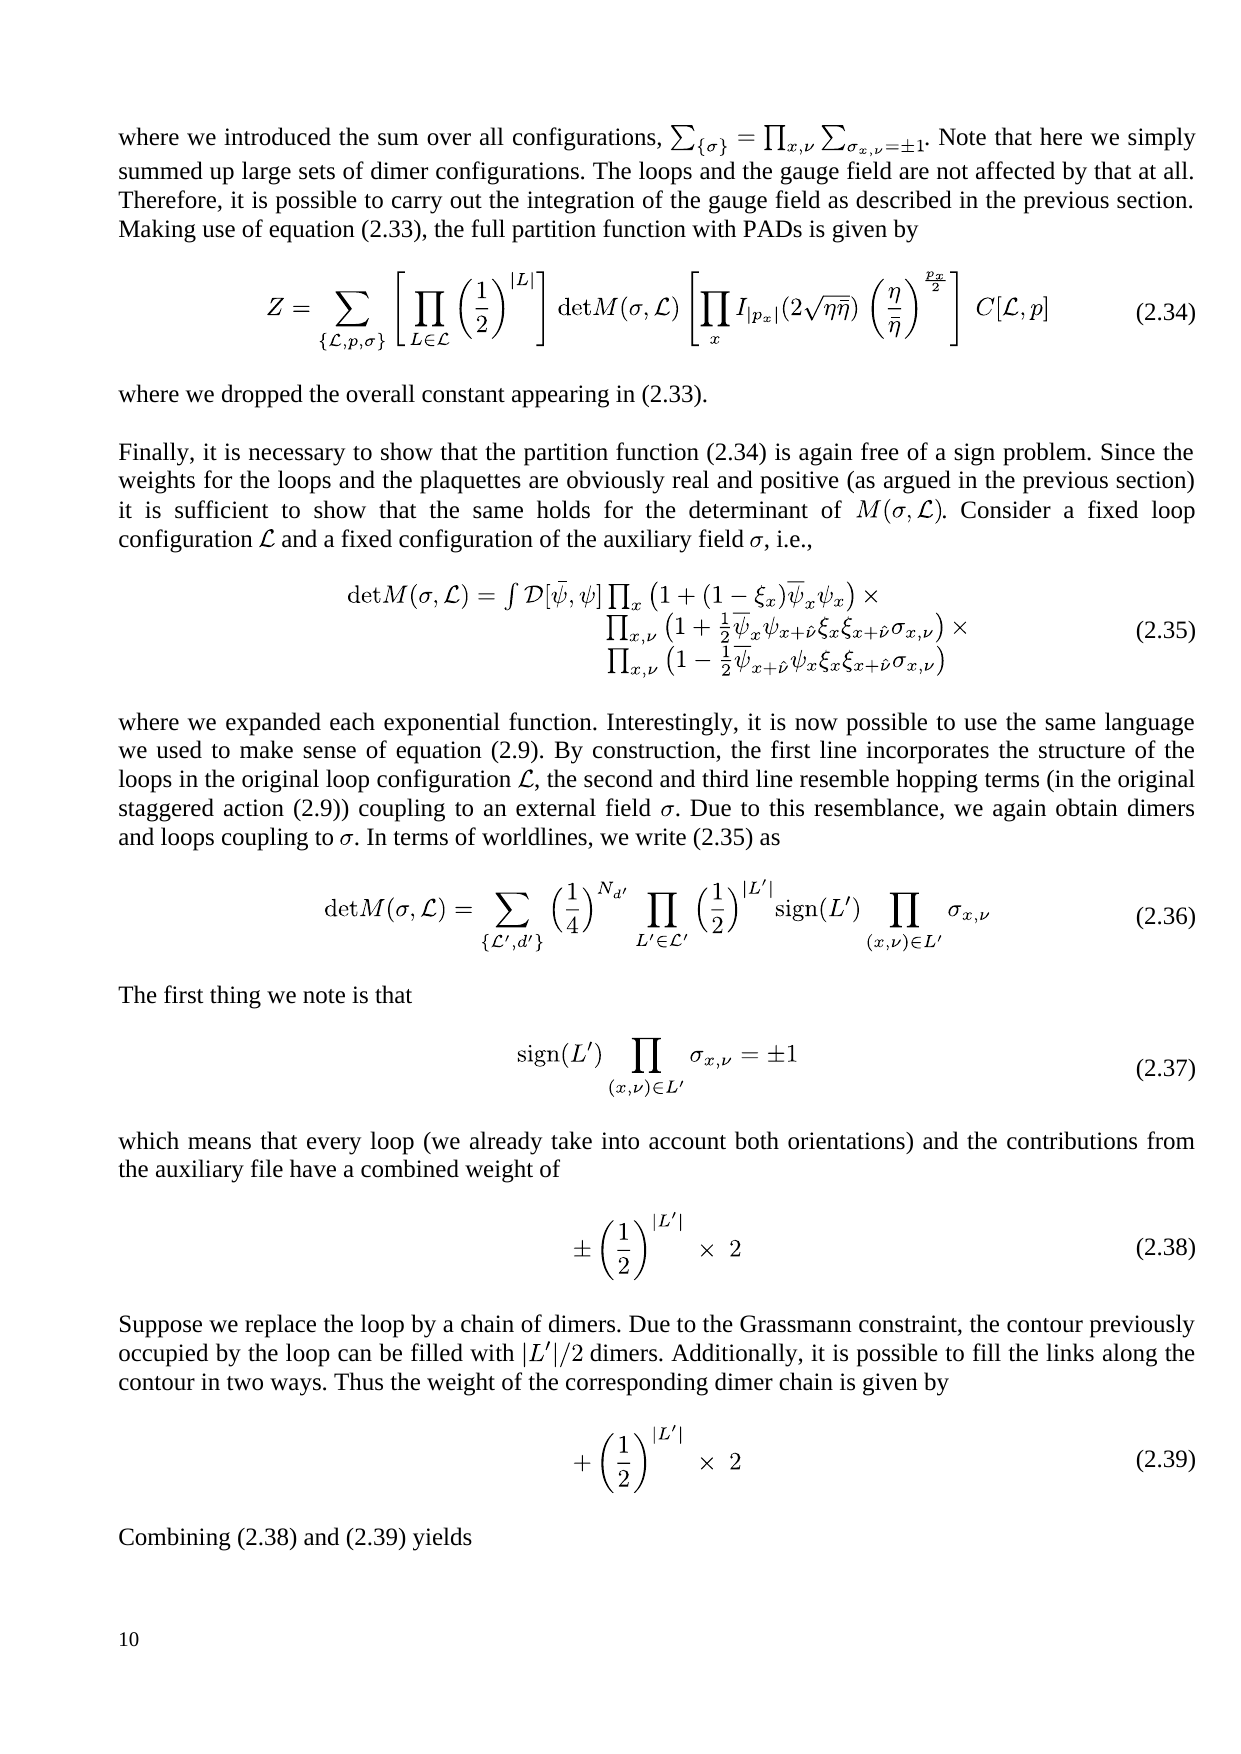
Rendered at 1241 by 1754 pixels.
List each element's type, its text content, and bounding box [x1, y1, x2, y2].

text [118, 1038, 631, 1097]
text (2.37) [647, 1038, 1196, 1097]
text (2.35) [645, 581, 1196, 678]
text where we dropped the overall constant appearing in (2.33). [118, 379, 1196, 408]
text where we expanded each exponential function. Interestingly, it is now possible to use the same language we used to make sense of equation (2.9). By construction, the first line incorporates the structure of the loops in the original loop configuration , the second and third line resemble hopping terms (in the original staggered action (2.9)) coupling to an external field . Due to this resemblance, we again obtain dimers and loops coupling to . In terms of worldlines, we write (2.35) as [118, 707, 1196, 850]
text The first thing we note is that [118, 980, 1196, 1009]
text [118, 1212, 673, 1280]
text where we introduced the sum over all configurations, . Note that here we simply summed up large sets of dimer configurations. The loops and the gauge field are not affected by that at all. Therefore, it is possible to carry out the integration of the gauge field as described in the previous section. Making use of equation (2.33), the full partition function with PADs is given by [118, 117, 1196, 243]
text which means that every loop (we already take into account both orientations) and the contributions from the auxiliary file have a combined weight of [118, 1126, 1196, 1183]
text (2.39) [636, 1425, 1196, 1493]
text [118, 1425, 673, 1493]
text [118, 581, 643, 678]
text Combining (2.38) and (2.39) yields [118, 1522, 1196, 1551]
text Finally, it is necessary to show that the partition function (2.34) is again free of a sign problem. Since the weights for the loops and the plaquettes are obviously real and positive (as argued in the previous section) it is sufficient to show that the same holds for the determinant of . Consider a fixed loop configuration and a fixed configuration of the auxiliary field , i.e., [118, 437, 1196, 553]
text [118, 879, 764, 952]
text [118, 271, 397, 351]
text (2.36) [766, 879, 1196, 952]
text (2.38) [636, 1212, 1196, 1280]
text (2.34) [381, 271, 1196, 351]
text Suppose we replace the loop by a chain of dimers. Due to the Grassmann constraint, the contour previously occupied by the loop can be filled with dimers. Additionally, it is possible to fill the links along the contour in two ways. Thus the weight of the corresponding dimer chain is given by [118, 1309, 1196, 1396]
